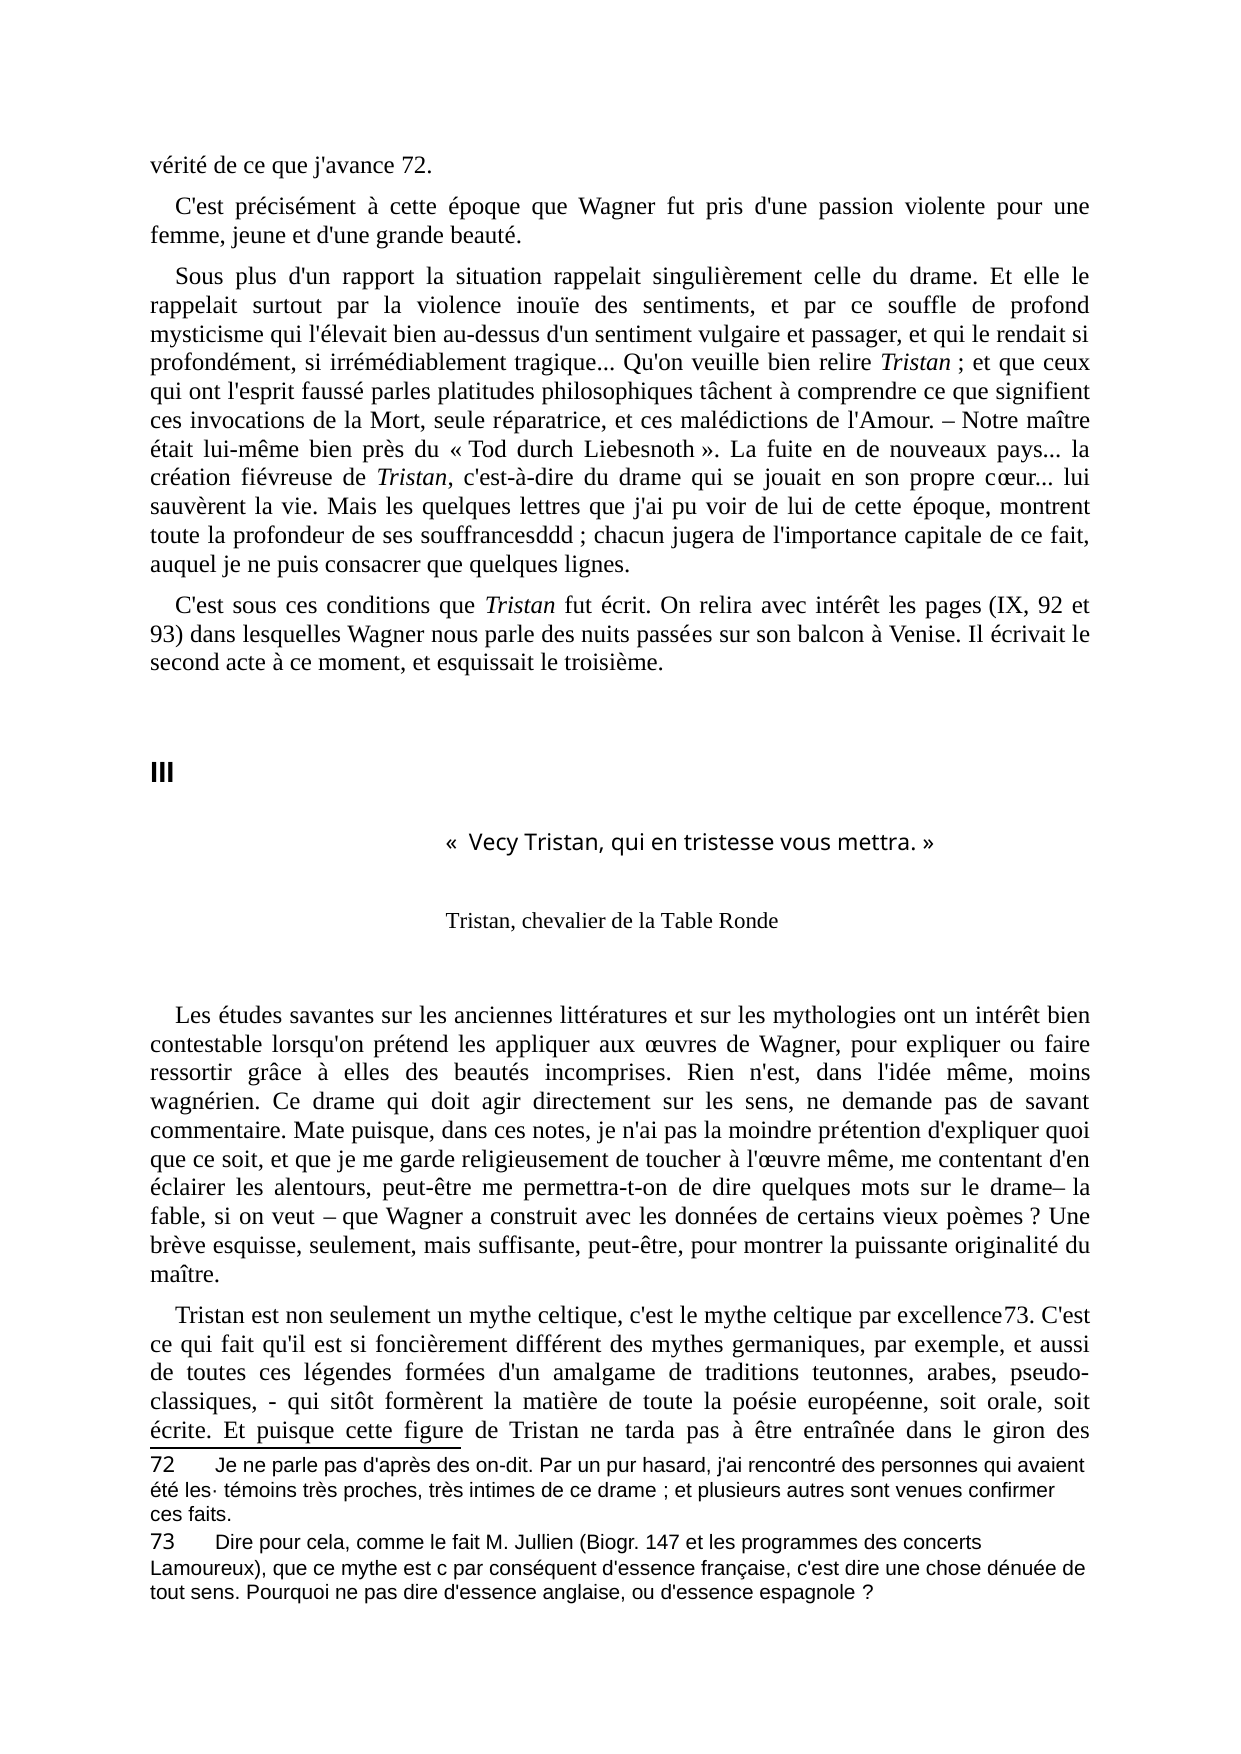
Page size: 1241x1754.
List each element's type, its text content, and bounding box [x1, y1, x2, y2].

text vérité de ce que j'avance . [150, 150, 1090, 179]
text C'est précisément à cette époque que Wagner fut pris d'une passion violente pour une femme, jeune et d'une grande beauté. [150, 191, 1090, 249]
text Je ne parle pas d'après des on-dit. Par un pur hasard, j'ai rencontré des personnes qui avaient été les· témoins très proches, très intimes de ce drame ; et plusieurs autres sont venues confirmer ces faits. [150, 1448, 1090, 1526]
text « Vecy Tristan, qui en tristesse vous mettra. » [445, 826, 1090, 857]
text Tristan, chevalier de la Table Ronde [445, 907, 1090, 934]
text Tristan est non seulement un mythe celtique, c'est le mythe celtique par excellence. C'est ce qui fait qu'il est si foncièrement différent des mythes germaniques, par exemple, et aussi de toutes ces légendes formées d'un amalgame de traditions teutonnes, arabes, pseudo-classiques, - qui sitôt formèrent la matière de toute la poésie européenne, soit orale, soit écrite. Et puisque cette figure de Tristan ne tarda pas à être entraînée dans le giron des [150, 1300, 1090, 1444]
text Les études savantes sur les anciennes littératures et sur les mythologies ont un intérêt bien contestable lorsqu'on prétend les appliquer aux œuvres de Wagner, pour expliquer ou faire ressortir grâce à elles des beautés incomprises. Rien n'est, dans l'idée même, moins wagnérien. Ce drame qui doit agir directement sur les sens, ne demande pas de savant commentaire. Mate puisque, dans ces notes, je n'ai pas la moindre prétention d'expliquer quoi que ce soit, et que je me garde religieusement de toucher à l'œuvre même, me contentant d'en éclairer les alentours, peut-être me permettra-t-on de dire quelques mots sur le drame– la fable, si on veut – que Wagner a construit avec les données de certains vieux poèmes ? Une brève esquisse, seulement, mais suffisante, peut-être, pour montrer la puissante originalité du maître. [150, 1000, 1090, 1287]
text Sous plus d'un rapport la situation rappelait singulièrement celle du drame. Et elle le rappelait surtout par la violence inouïe des sentiments, et par ce souffle de profond mysticisme qui l'élevait bien au-dessus d'un sentiment vulgaire et passager, et qui le rendait si profondément, si irrémédiablement tragique... Qu'on veuille bien relire Tristan ; et que ceux qui ont l'esprit faussé parles platitudes philosophiques tâchent à comprendre ce que signifient ces invocations de la Mort, seule réparatrice, et ces malédictions de l'Amour. – Notre maître était lui-même bien près du « Tod durch Liebesnoth ». La fuite en de nouveaux pays... la création fiévreuse de Tristan, c'est-à-dire du drame qui se jouait en son propre cœur... lui sauvèrent la vie. Mais les quelques lettres que j'ai pu voir de lui de cette époque, montrent toute la profondeur de ses souffrances ; chacun jugera de l'importance capitale de ce fait, auquel je ne puis consacrer que quelques lignes. [150, 261, 1090, 577]
subtitle III [150, 755, 1090, 788]
text Dire pour cela, comme le fait M. Jullien (Biogr. 147 et les programmes des concerts Lamoureux), que ce mythe est c par conséquent d'essence française, c'est dire une chose dénuée de tout sens. Pourquoi ne pas dire d'essence anglaise, ou d'essence espagnole ? [150, 1526, 1090, 1604]
text C'est sous ces conditions que Tristan fut écrit. On relira avec intérêt les pages (IX, 92 et 93) dans lesquelles Wagner nous parle des nuits passées sur son balcon à Venise. Il écrivait le second acte à ce moment, et esquissait le troisième. [150, 590, 1090, 676]
